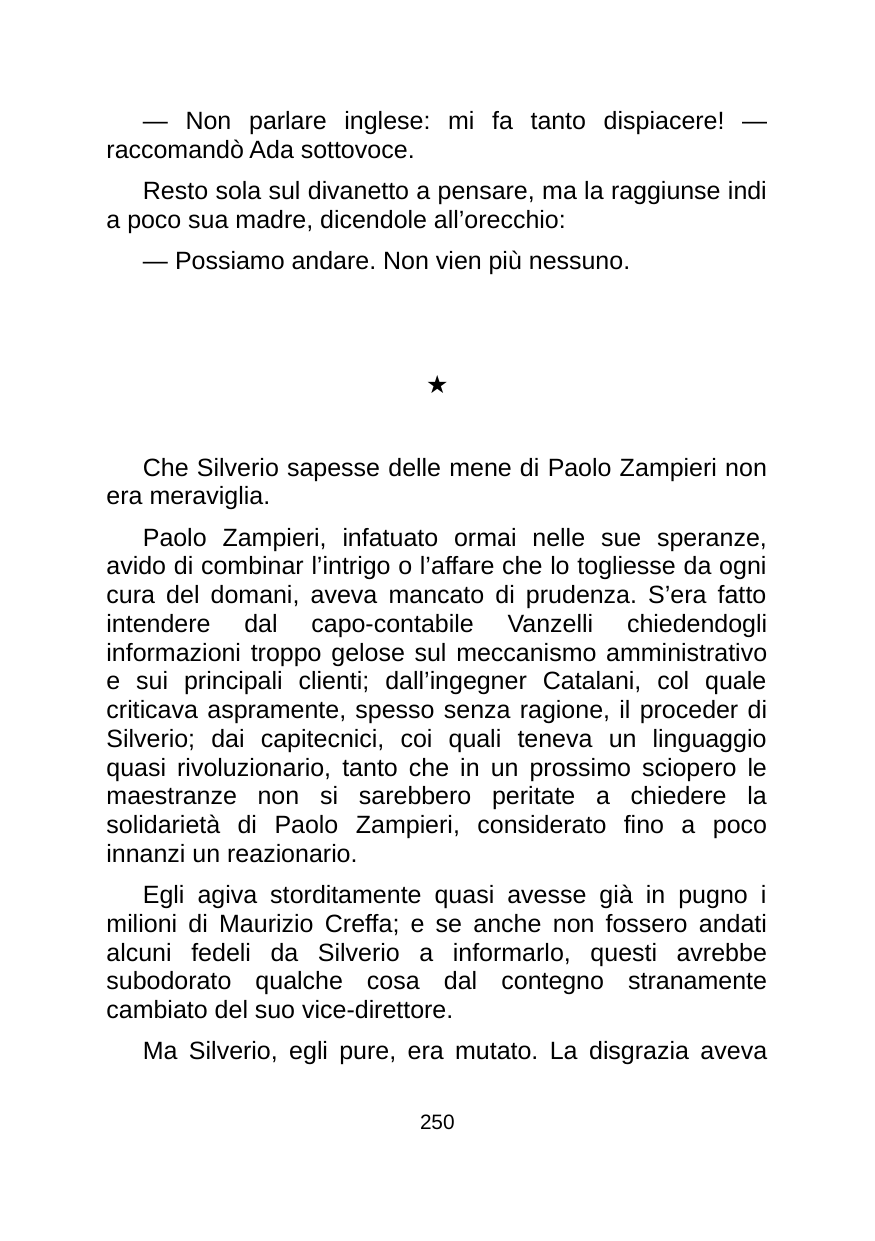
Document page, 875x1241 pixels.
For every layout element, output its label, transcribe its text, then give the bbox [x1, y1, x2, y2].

text Ma Silverio, egli pure, era mutato. La disgrazia aveva [106, 1036, 768, 1065]
text — Possiamo andare. Non vien più nessuno. [106, 246, 768, 275]
text Egli agiva storditamente quasi avesse già in pugno i milioni di Maurizio Creffa; e se anche non fossero andati alcuni fedeli da Silverio a informarlo, questi avrebbe subodorato qualche cosa dal contegno stranamente cambiato del suo vice-direttore. [106, 880, 768, 1024]
text — Non parlare inglese: mi fa tanto dispiacere! — raccomandò Ada sottovoce. [106, 106, 768, 164]
text Che Silverio sapesse delle mene di Paolo Zampieri non era meraviglia. [106, 452, 768, 510]
text Paolo Zampieri, infatuato ormai nelle sue speranze, avido di combinar l’intrigo o l’affare che lo togliesse da ogni cura del domani, aveva mancato di prudenza. S’era fatto intendere dal capo-contabile Vanzelli chiedendogli informazioni troppo gelose sul meccanismo amministrativo e sui principali clienti; dall’ingegner Catalani, col quale criticava aspramente, spesso senza ragione, il proceder di Silverio; dai capitecnici, coi quali teneva un linguaggio quasi rivoluzionario, tanto che in un prossimo sciopero le maestranze non si sarebbero peritate a chiedere la solidarietà di Paolo Zampieri, considerato fino a poco innanzi un reazionario. [106, 522, 768, 867]
text Resto sola sul divanetto a pensare, ma la raggiunse indi a poco sua madre, dicendole all’orecchio: [106, 176, 768, 234]
text ★ [106, 370, 768, 399]
